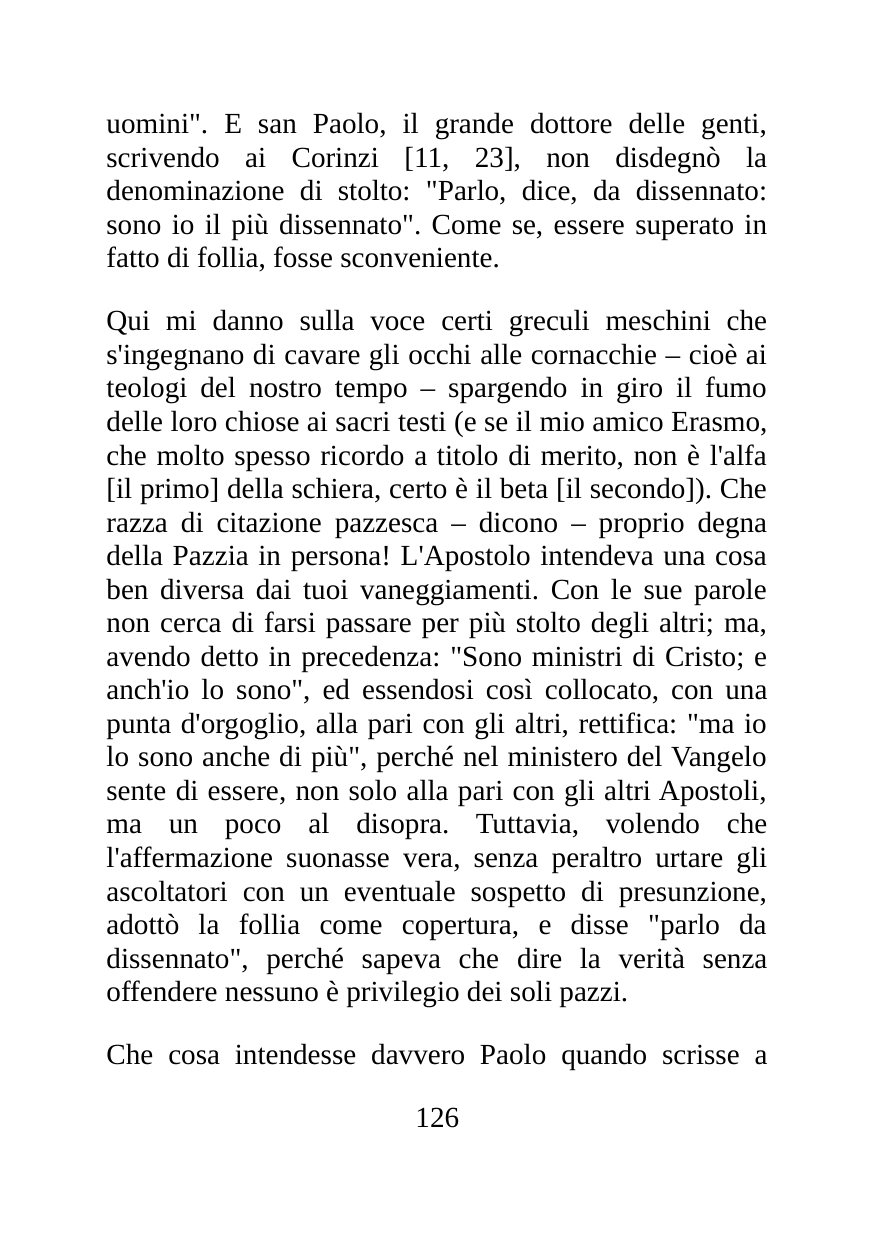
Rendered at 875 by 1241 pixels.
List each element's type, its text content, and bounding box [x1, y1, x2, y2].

text Qui mi danno sulla voce certi greculi meschini che s'ingegnano di cavare gli occhi alle cornacchie – cioè ai teologi del nostro tempo – spargendo in giro il fumo delle loro chiose ai sacri testi (e se il mio amico Erasmo, che molto spesso ricordo a titolo di merito, non è l'alfa [il primo] della schiera, certo è il beta [il secondo]). Che razza di citazione pazzesca – dicono – proprio degna della Pazzia in persona! L'Apostolo intendeva una cosa ben diversa dai tuoi vaneggiamenti. Con le sue parole non cerca di farsi passare per più stolto degli altri; ma, avendo detto in precedenza: "Sono ministri di Cristo; e anch'io lo sono", ed essendosi così collocato, con una punta d'orgoglio, alla pari con gli altri, rettifica: "ma io lo sono anche di più", perché nel ministero del Vangelo sente di essere, non solo alla pari con gli altri Apostoli, ma un poco al disopra. Tuttavia, volendo che l'affermazione suonasse vera, senza peraltro urtare gli ascoltatori con un eventuale sospetto di presunzione, adottò la follia come copertura, e disse "parlo da dissennato", perché sapeva che dire la verità senza offendere nessuno è privilegio dei soli pazzi. [106, 303, 768, 1008]
text Che cosa intendesse davvero Paolo quando scrisse a [106, 1037, 768, 1071]
text uomini". E san Paolo, il grande dottore delle genti, scrivendo ai Corinzi [11, 23], non disdegnò la denominazione di stolto: "Parlo, dice, da dissennato: sono io il più dissennato". Come se, essere superato in fatto di follia, fosse sconveniente. [106, 106, 768, 274]
